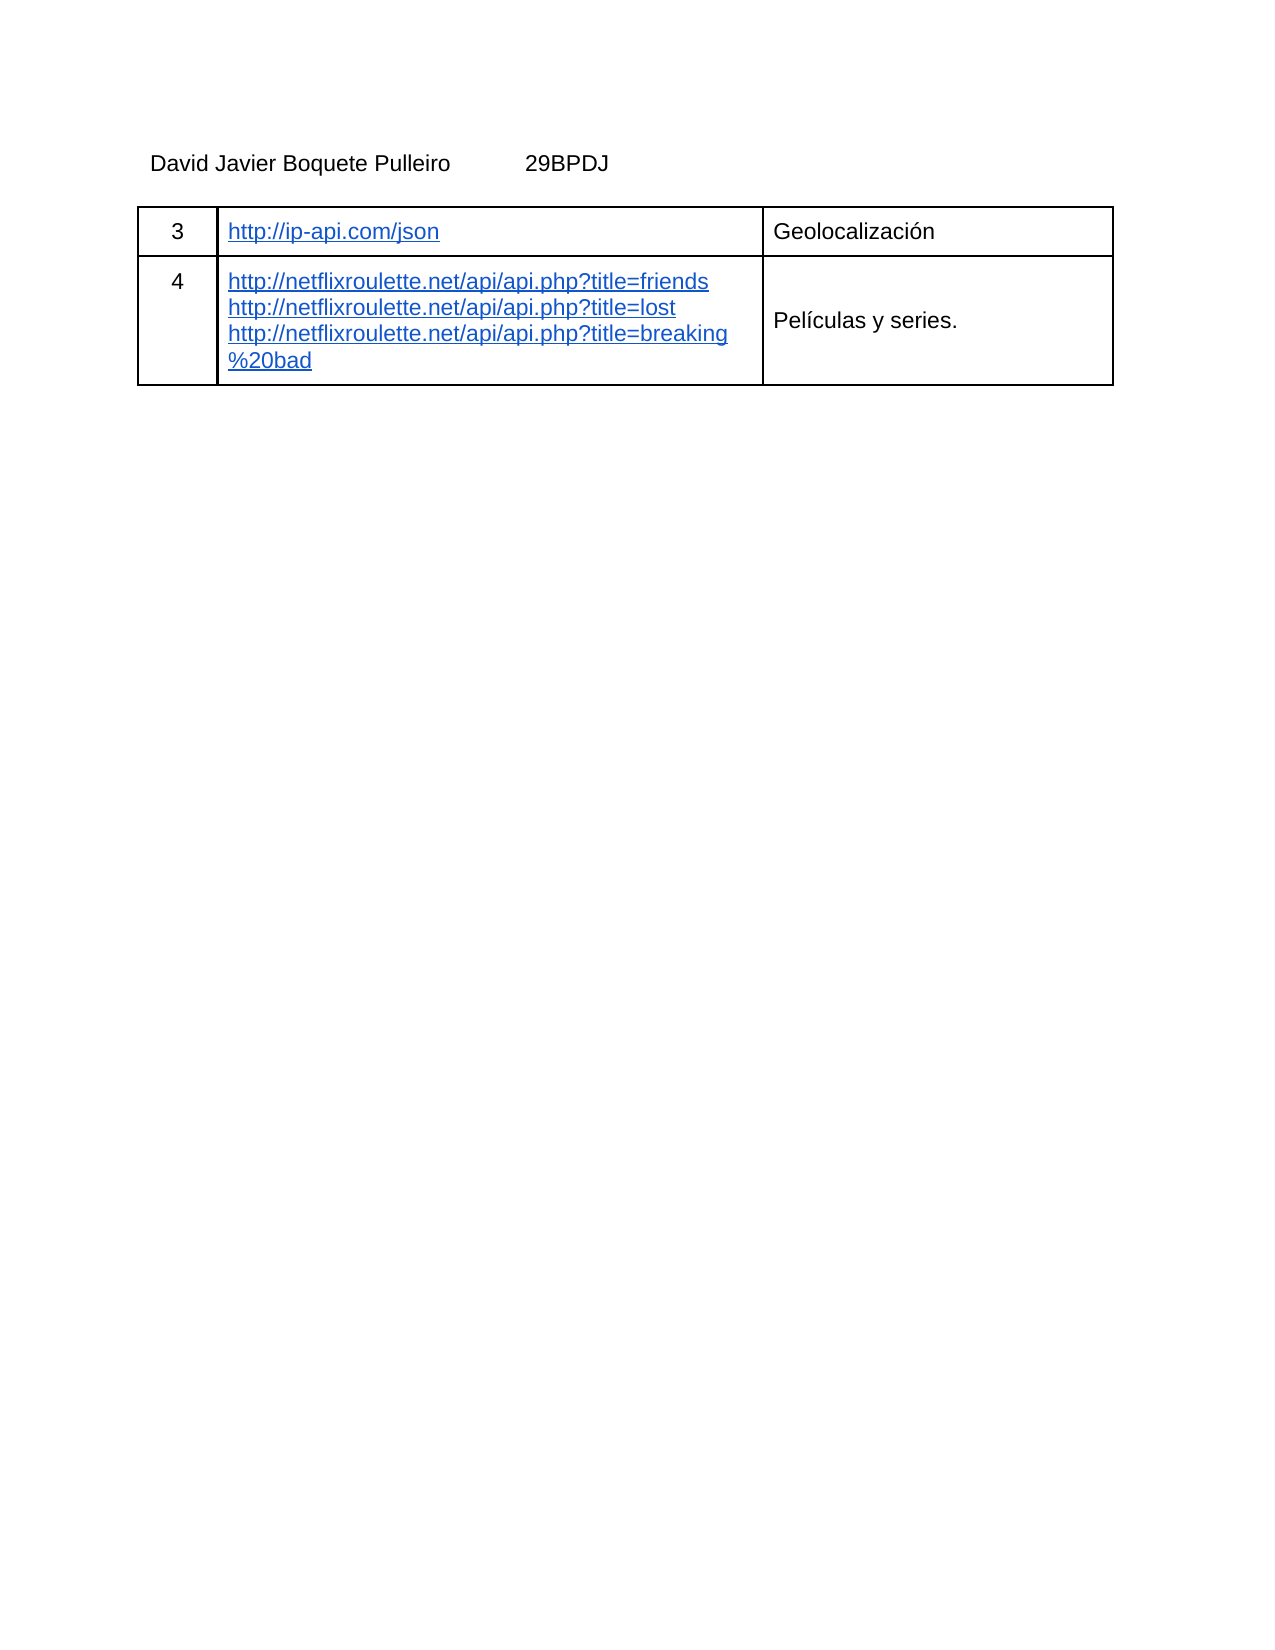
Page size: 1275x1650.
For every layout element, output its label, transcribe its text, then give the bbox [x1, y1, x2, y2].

table_cell 3 [139, 208, 216, 255]
table_cell Geolocalización [764, 208, 1112, 255]
table_cell http://netflixroulette.net/api/api.php?title=friends http://netflixroulette.net/api/api.php?title=lost http://netflixroulette.net/api/api.php?title=breaking%20bad [219, 257, 762, 383]
table_cell 4 [139, 257, 216, 383]
table_cell Películas y series. [764, 257, 1112, 383]
table_cell http://ip-api.com/json [219, 208, 762, 255]
